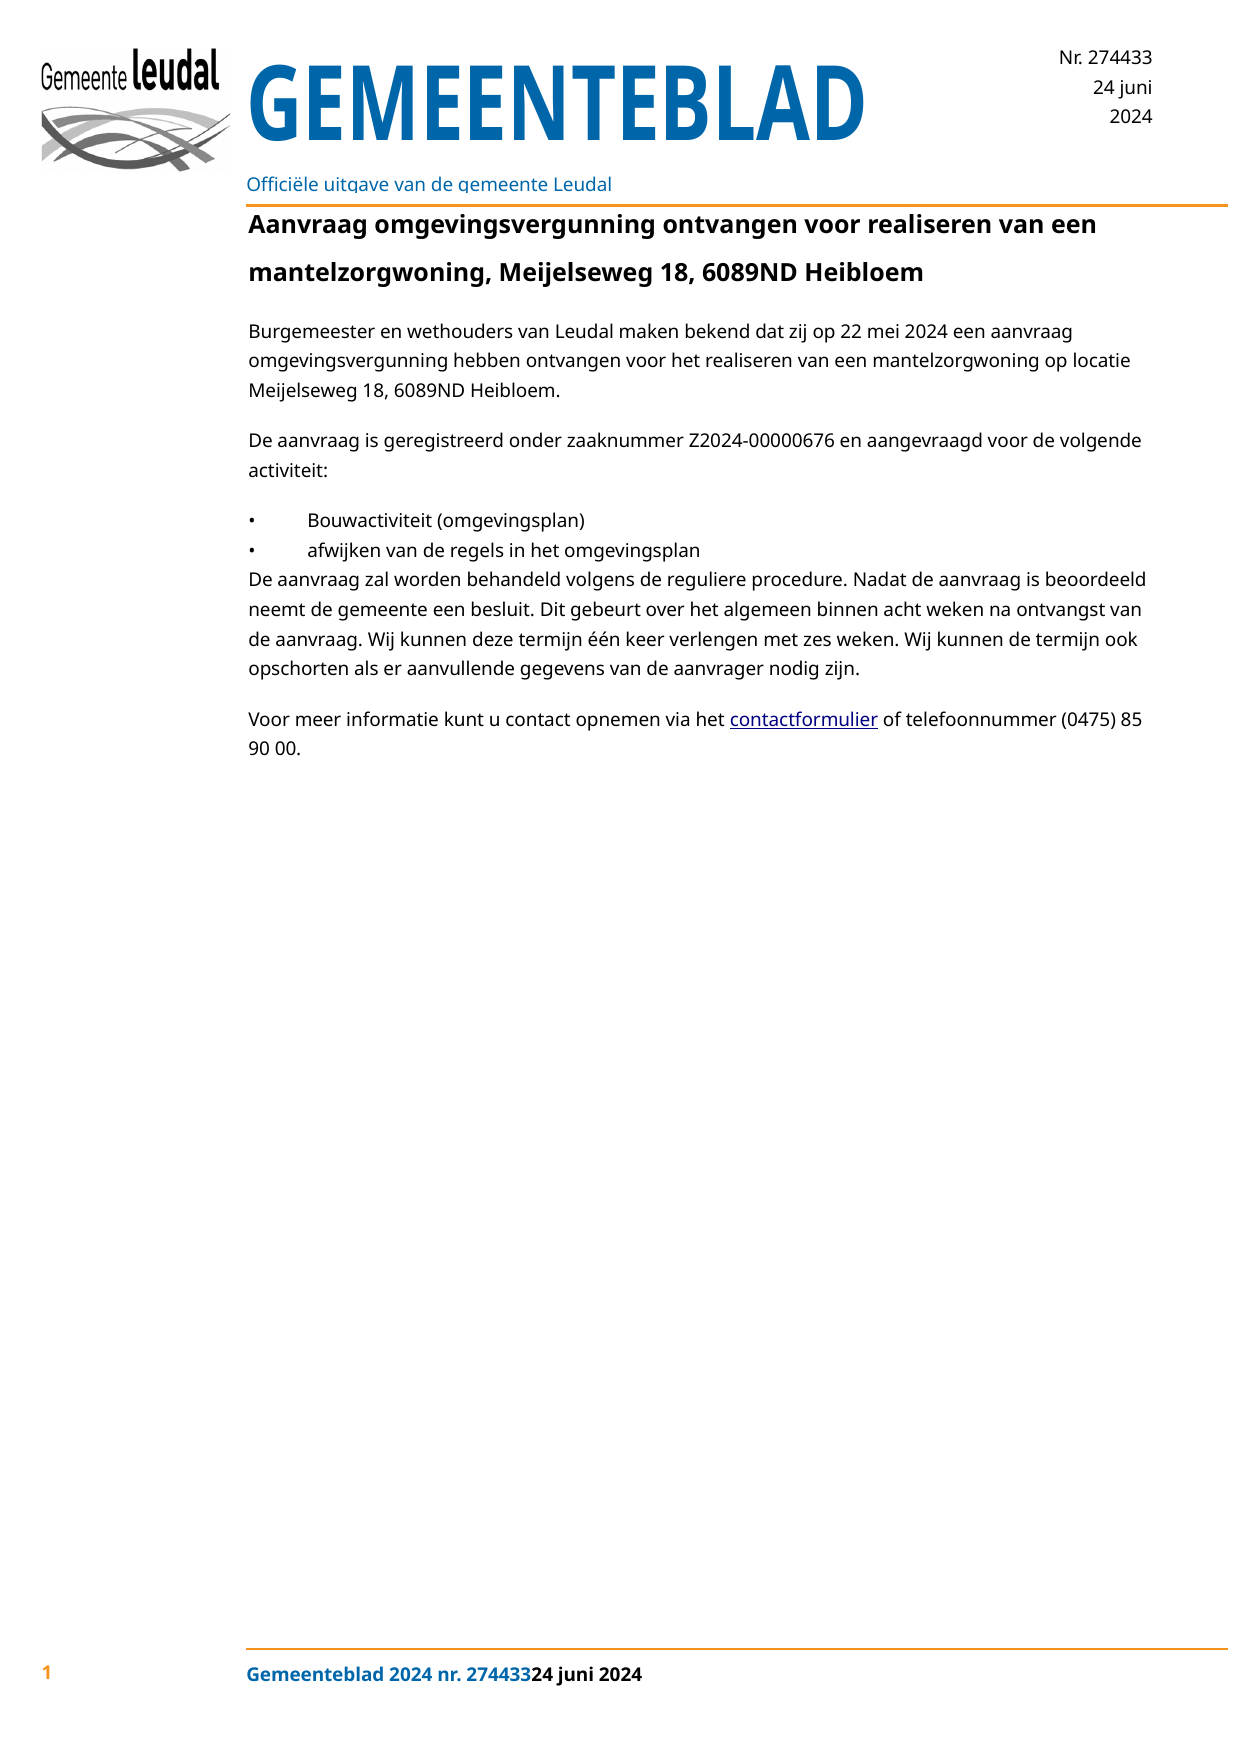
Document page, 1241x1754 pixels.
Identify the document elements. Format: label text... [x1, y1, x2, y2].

text Aanvraag omgevingsvergunning ontvangen voor realiseren van een mantelzorgwoning, Meijelseweg 18, 6089ND Heibloem [248, 207, 1152, 288]
text Burgemeester en wethouders van Leudal maken bekend dat zij op 22 mei 2024 een aanvraag omgevingsvergunning hebben ontvangen voor het realiseren van een mantelzorgwoning op locatie Meijelseweg 18, 6089ND Heibloem. [248, 318, 1152, 403]
picture [41, 47, 231, 172]
text De aanvraag is geregistreerd onder zaaknummer Z2024-00000676 en aangevraagd voor de volgende activiteit: [248, 427, 1152, 483]
list afwijken van de regels in het omgevingsplan [248, 537, 1152, 563]
list Bouwactiviteit (omgevingsplan) [248, 507, 1152, 533]
text De aanvraag zal worden behandeld volgens de reguliere procedure. Nadat de aanvraag is beoordeeld neemt de gemeente een besluit. Dit gebeurt over het algemeen binnen acht weken na ontvangst van de aanvraag. Wij kunnen deze termijn één keer verlengen met zes weken. Wij kunnen de termijn ook opschorten als er aanvullende gegevens van de aanvrager nodig zijn. [248, 567, 1152, 681]
text Voor meer informatie kunt u contact opnemen via het contactformulier of telefoonnummer (0475) 85 90 00. [248, 706, 1152, 761]
